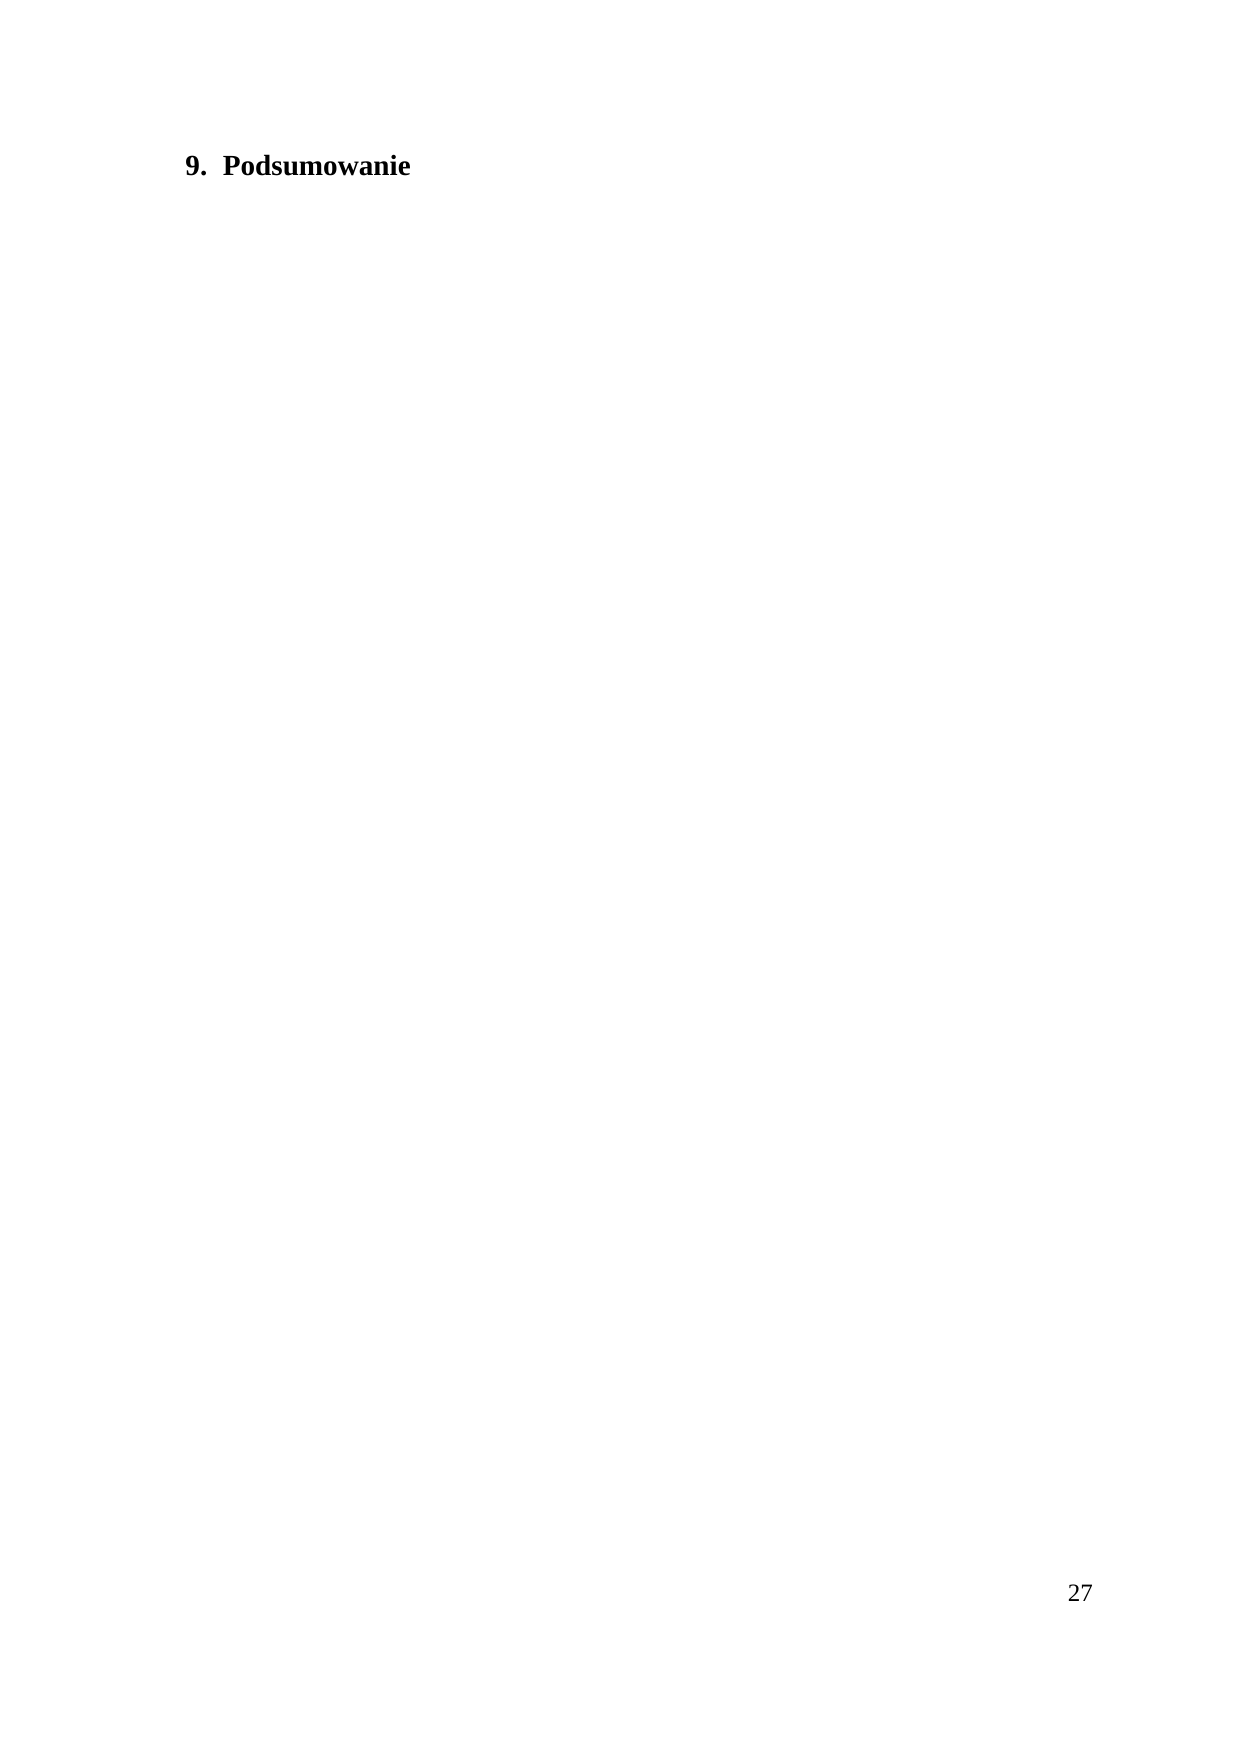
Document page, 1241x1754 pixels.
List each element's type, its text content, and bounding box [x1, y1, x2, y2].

list Podsumowanie [185, 148, 1093, 181]
